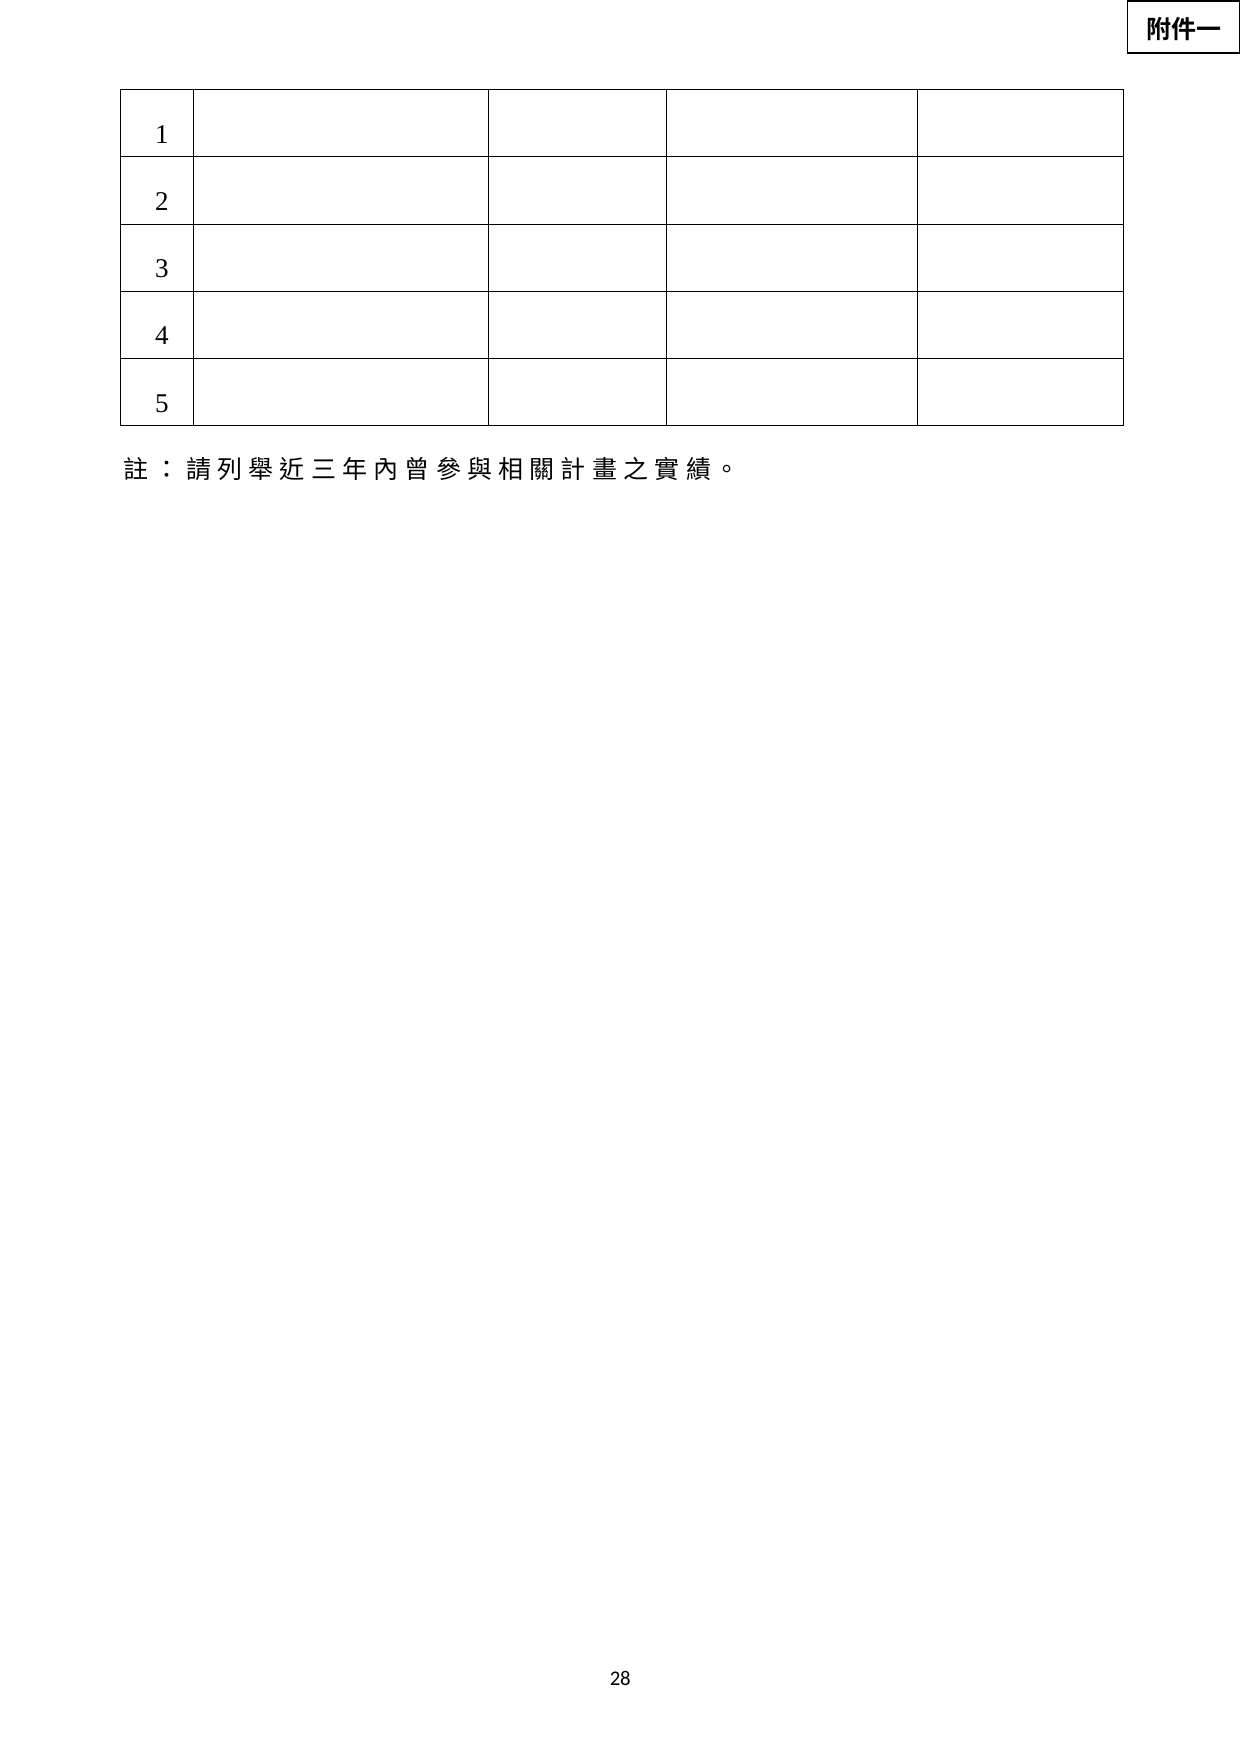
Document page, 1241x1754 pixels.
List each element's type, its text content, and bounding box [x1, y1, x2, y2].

table_cell [194, 225, 488, 291]
table_cell [194, 90, 488, 156]
table_cell [489, 90, 666, 156]
table_cell 1 [121, 90, 193, 156]
table_cell [667, 292, 917, 358]
table_cell [918, 90, 1123, 156]
table_cell [489, 359, 666, 425]
table_cell 4 [121, 292, 193, 358]
table_cell [489, 292, 666, 358]
table_cell [667, 157, 917, 223]
table_cell [667, 359, 917, 425]
table_cell [194, 359, 488, 425]
table_cell [667, 90, 917, 156]
table_cell [918, 359, 1123, 425]
table_cell [918, 157, 1123, 223]
table_cell [194, 157, 488, 223]
table_cell [667, 225, 917, 291]
text 註：請列舉近三年內曾參與相關計畫之實績。 [120, 426, 1120, 488]
table_cell [489, 225, 666, 291]
table_cell 5 [121, 359, 193, 425]
table_cell [194, 292, 488, 358]
table_cell [918, 225, 1123, 291]
table_cell [918, 292, 1123, 358]
table_cell 3 [121, 225, 193, 291]
table_cell [489, 157, 666, 223]
table_cell 2 [121, 157, 193, 223]
